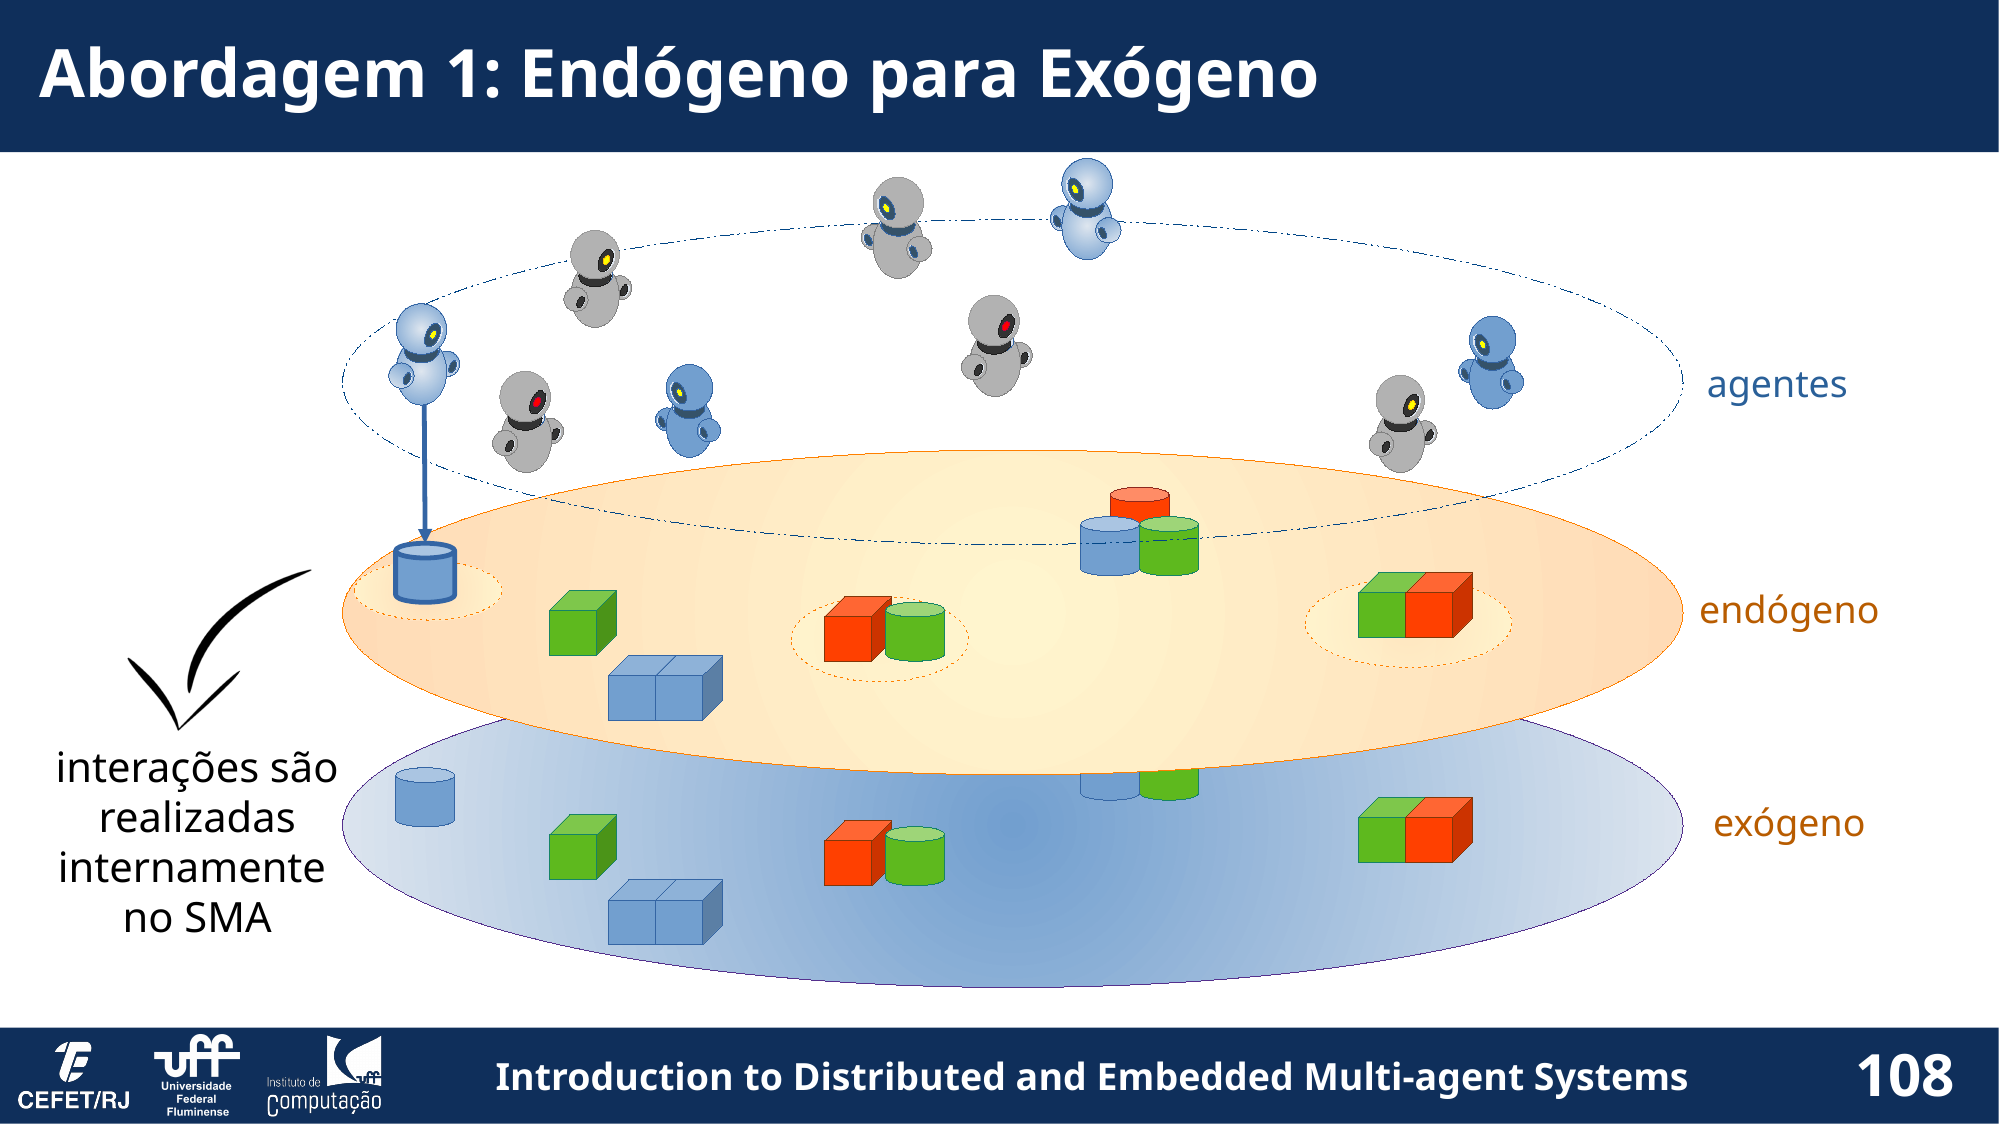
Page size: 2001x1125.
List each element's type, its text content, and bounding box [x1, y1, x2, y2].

text_box [861, 177, 933, 279]
text_box [1369, 375, 1438, 473]
text_box agentes [1600, 352, 1955, 413]
text_box endógeno [1612, 578, 1967, 639]
text_box [655, 364, 721, 458]
text_box [342, 450, 1675, 988]
text_box interações são realizadas internamente no SMA [0, 733, 413, 949]
text_box [403, 536, 424, 545]
picture [18, 1021, 129, 1125]
text_box exógeno [1612, 791, 1967, 852]
text_box [1458, 316, 1524, 410]
picture [265, 1033, 383, 1117]
text_box [563, 230, 632, 328]
text_box [388, 303, 460, 406]
text_box Abordagem 1: Endógeno para Exógeno [25, 23, 1999, 119]
text_box [1050, 158, 1122, 260]
text_box [492, 371, 564, 473]
text_box [961, 295, 1033, 397]
picture [110, 512, 313, 733]
picture [153, 1033, 241, 1121]
